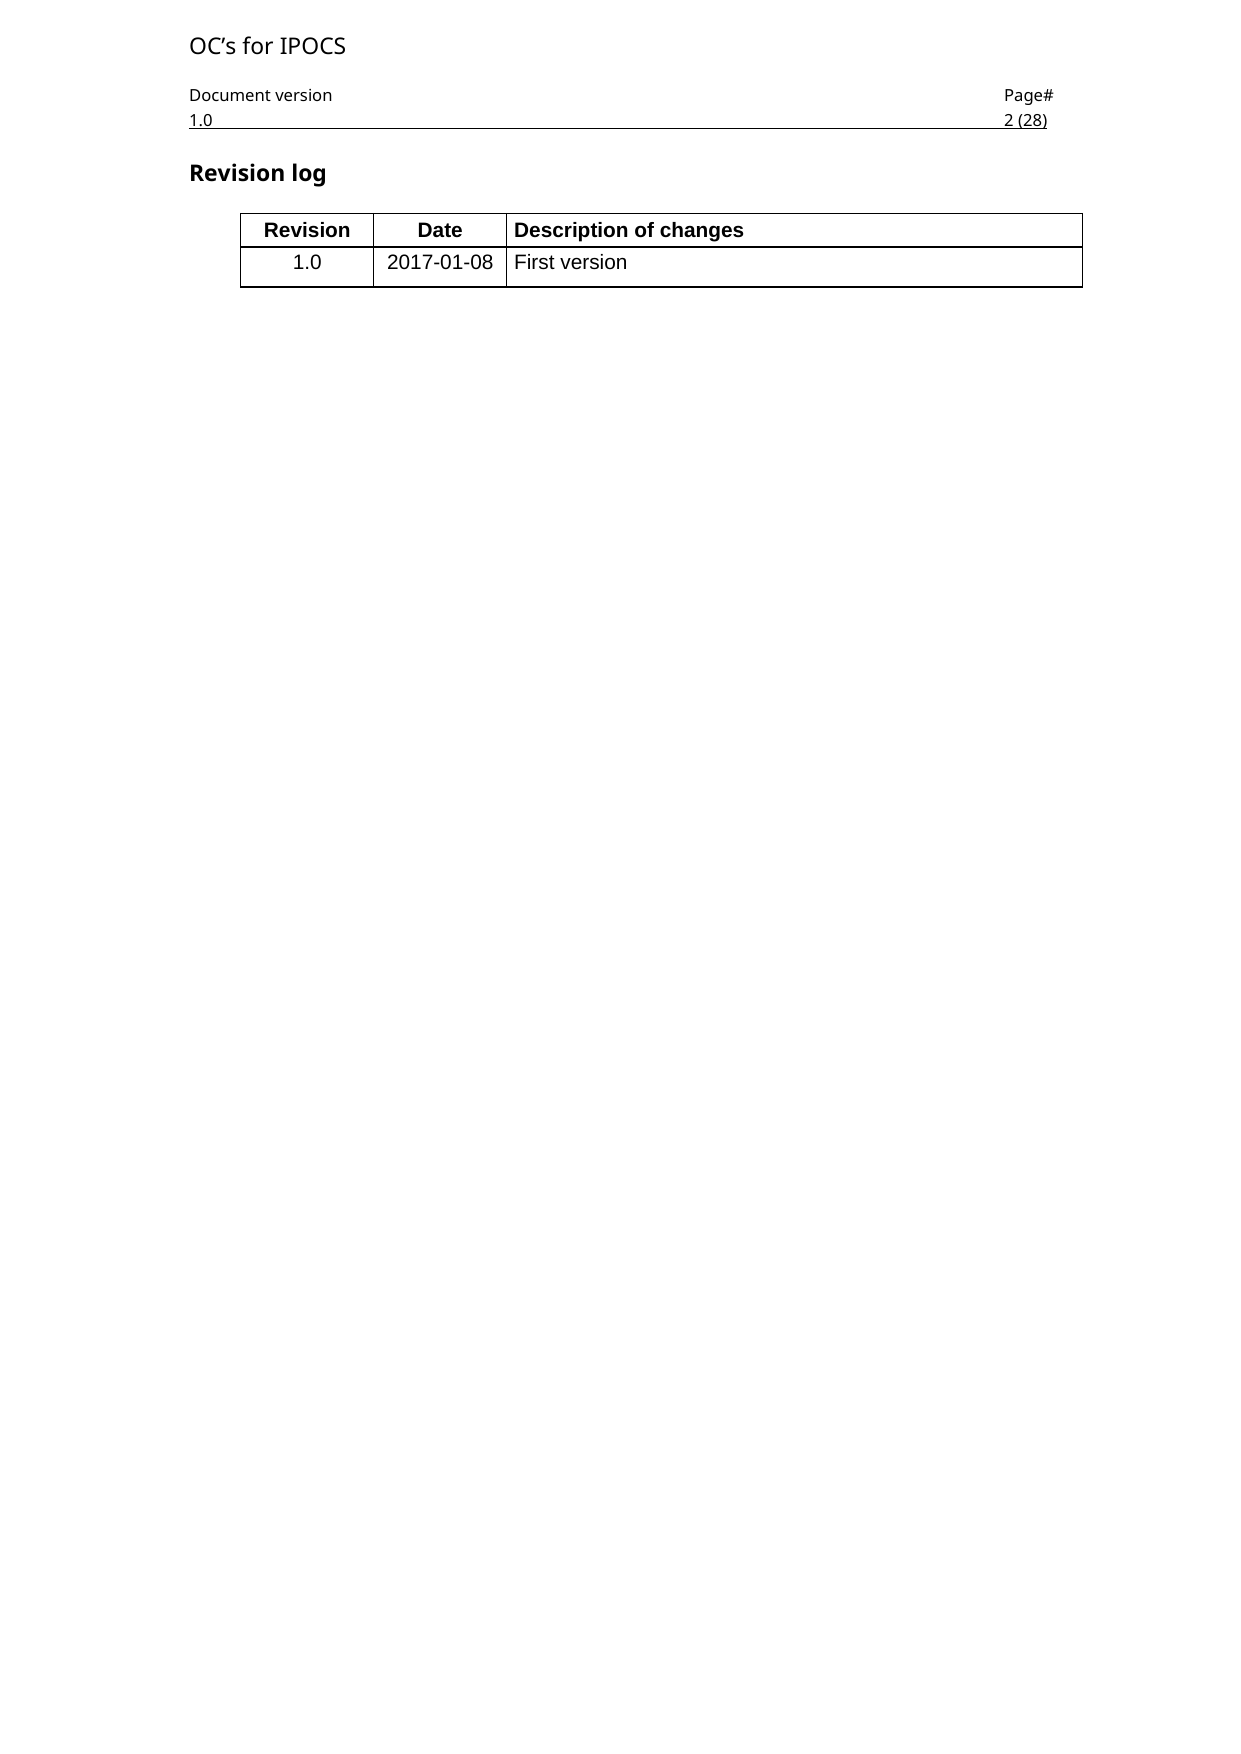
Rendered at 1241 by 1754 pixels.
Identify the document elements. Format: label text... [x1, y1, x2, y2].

table_header Revision [241, 214, 373, 246]
table_cell 2017-01-08 [374, 248, 506, 286]
text Revision log [189, 157, 1122, 188]
table_header Description of changes [507, 214, 1082, 246]
table_header Date [374, 214, 506, 246]
table_cell 1.0 [241, 248, 373, 286]
table_cell First version [507, 248, 1082, 286]
